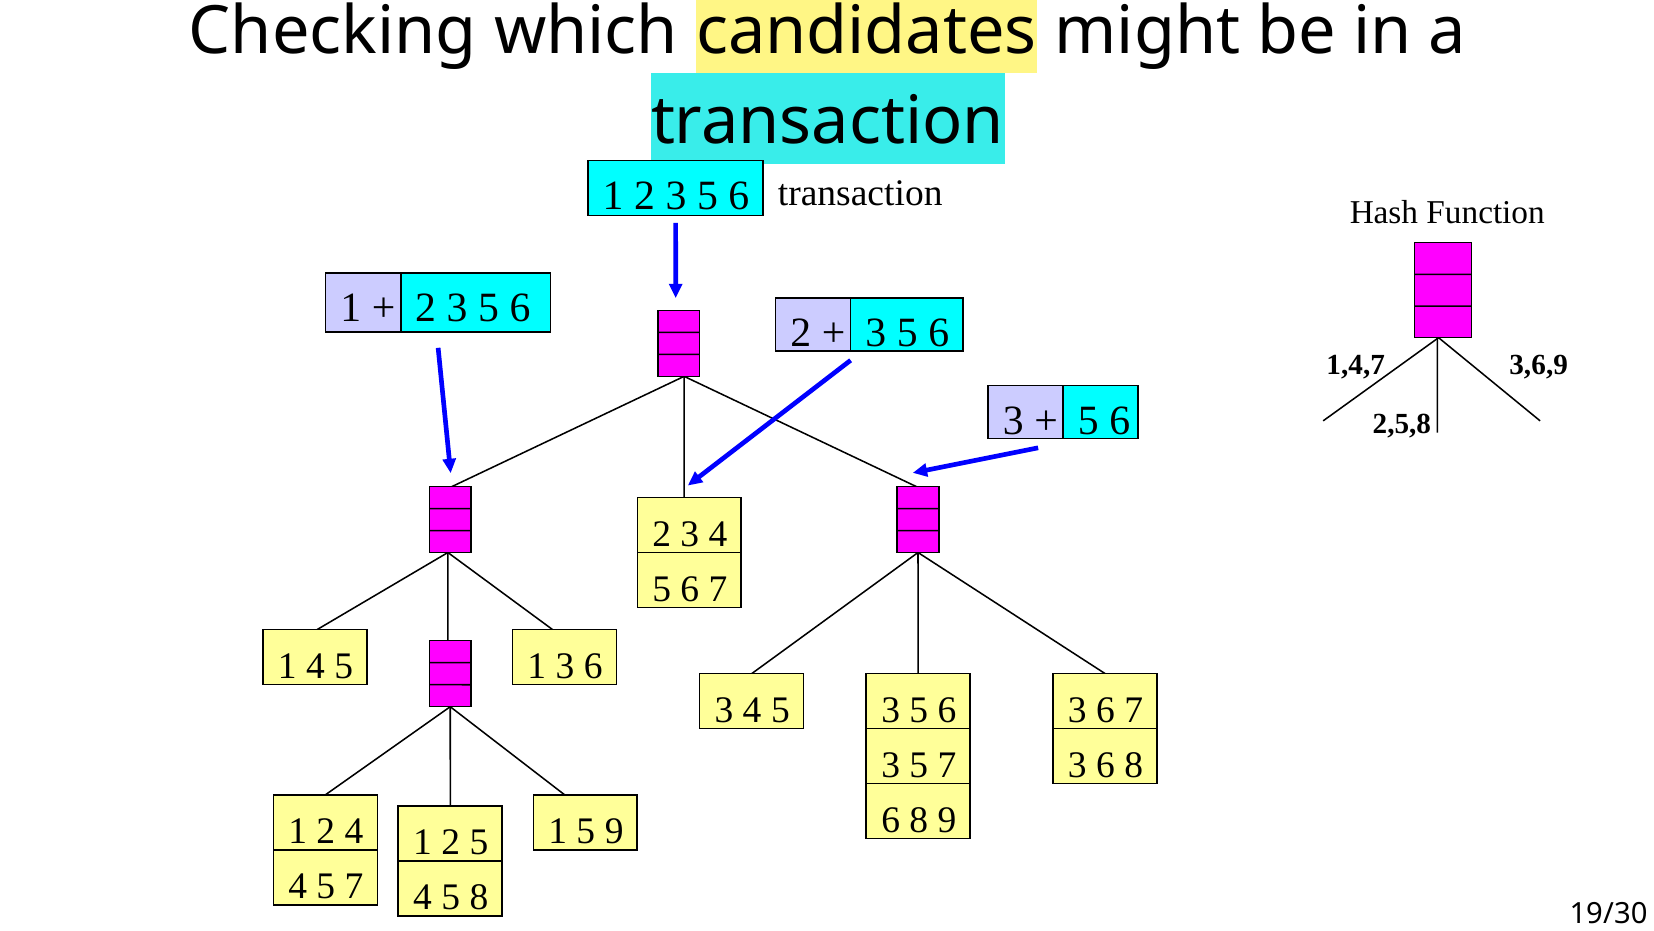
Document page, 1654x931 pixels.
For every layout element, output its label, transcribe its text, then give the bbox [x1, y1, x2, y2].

text_box 3 + [988, 385, 1073, 451]
text_box 1 2 5 [398, 809, 504, 864]
text_box 3 5 6 [861, 297, 965, 363]
text_box [429, 640, 471, 661]
text_box [1053, 673, 1158, 677]
text_box 3 5 7 [866, 732, 972, 787]
text_box 1,4,7 [1311, 337, 1401, 388]
text_box [273, 849, 378, 853]
text_box [658, 310, 700, 331]
text_box 1 3 6 [512, 633, 618, 694]
text_box 1 + [325, 272, 400, 338]
text_box [429, 686, 471, 707]
text_box [637, 552, 742, 556]
text_box [866, 728, 970, 732]
text_box transaction [763, 160, 958, 221]
text_box 4 5 8 [398, 864, 504, 925]
text_box [897, 510, 939, 529]
text_box [429, 664, 471, 683]
text_box [637, 497, 742, 501]
text_box 3 6 8 [1053, 732, 1159, 793]
text_box [866, 783, 970, 787]
text_box 3,6,9 [1494, 337, 1584, 388]
text_box 1 5 9 [533, 798, 639, 859]
title Checking which candidates might be in a transaction [8, 16, 1648, 129]
text_box 5 6 [1073, 385, 1146, 451]
text_box 3 6 7 [1053, 677, 1159, 732]
text_box 1 2 4 [273, 798, 379, 853]
text_box [398, 860, 503, 864]
text_box 2 3 5 6 [400, 272, 546, 338]
text_box 3 4 5 [699, 677, 805, 738]
text_box [1414, 276, 1472, 305]
text_box [398, 805, 503, 809]
text_box [546, 272, 551, 332]
text_box [699, 673, 804, 677]
text_box [429, 510, 471, 529]
text_box [512, 629, 617, 633]
text_box 3 5 6 [866, 677, 972, 732]
text_box 2,5,8 [1357, 397, 1447, 448]
text_box 1 4 5 [263, 633, 369, 694]
text_box Hash Function [1334, 183, 1561, 238]
text_box 6 8 9 [866, 787, 972, 848]
text_box [866, 673, 970, 677]
text_box [897, 532, 939, 553]
text_box 2 3 4 [637, 501, 743, 556]
text_box [429, 486, 471, 507]
text_box 4 5 7 [273, 853, 379, 914]
text_box [658, 334, 700, 353]
text_box [1414, 242, 1472, 273]
text_box [429, 532, 471, 553]
text_box [533, 794, 638, 798]
text_box 2 + [775, 297, 861, 363]
text_box 1,4,7 [1372, 367, 1401, 388]
text_box 1 2 3 5 6 [587, 160, 765, 226]
text_box [1414, 307, 1472, 338]
text_box [263, 629, 367, 633]
text_box [273, 794, 378, 798]
text_box 5 6 7 [637, 556, 743, 617]
text_box [1053, 728, 1158, 732]
text_box [658, 356, 700, 377]
text_box [897, 486, 939, 507]
